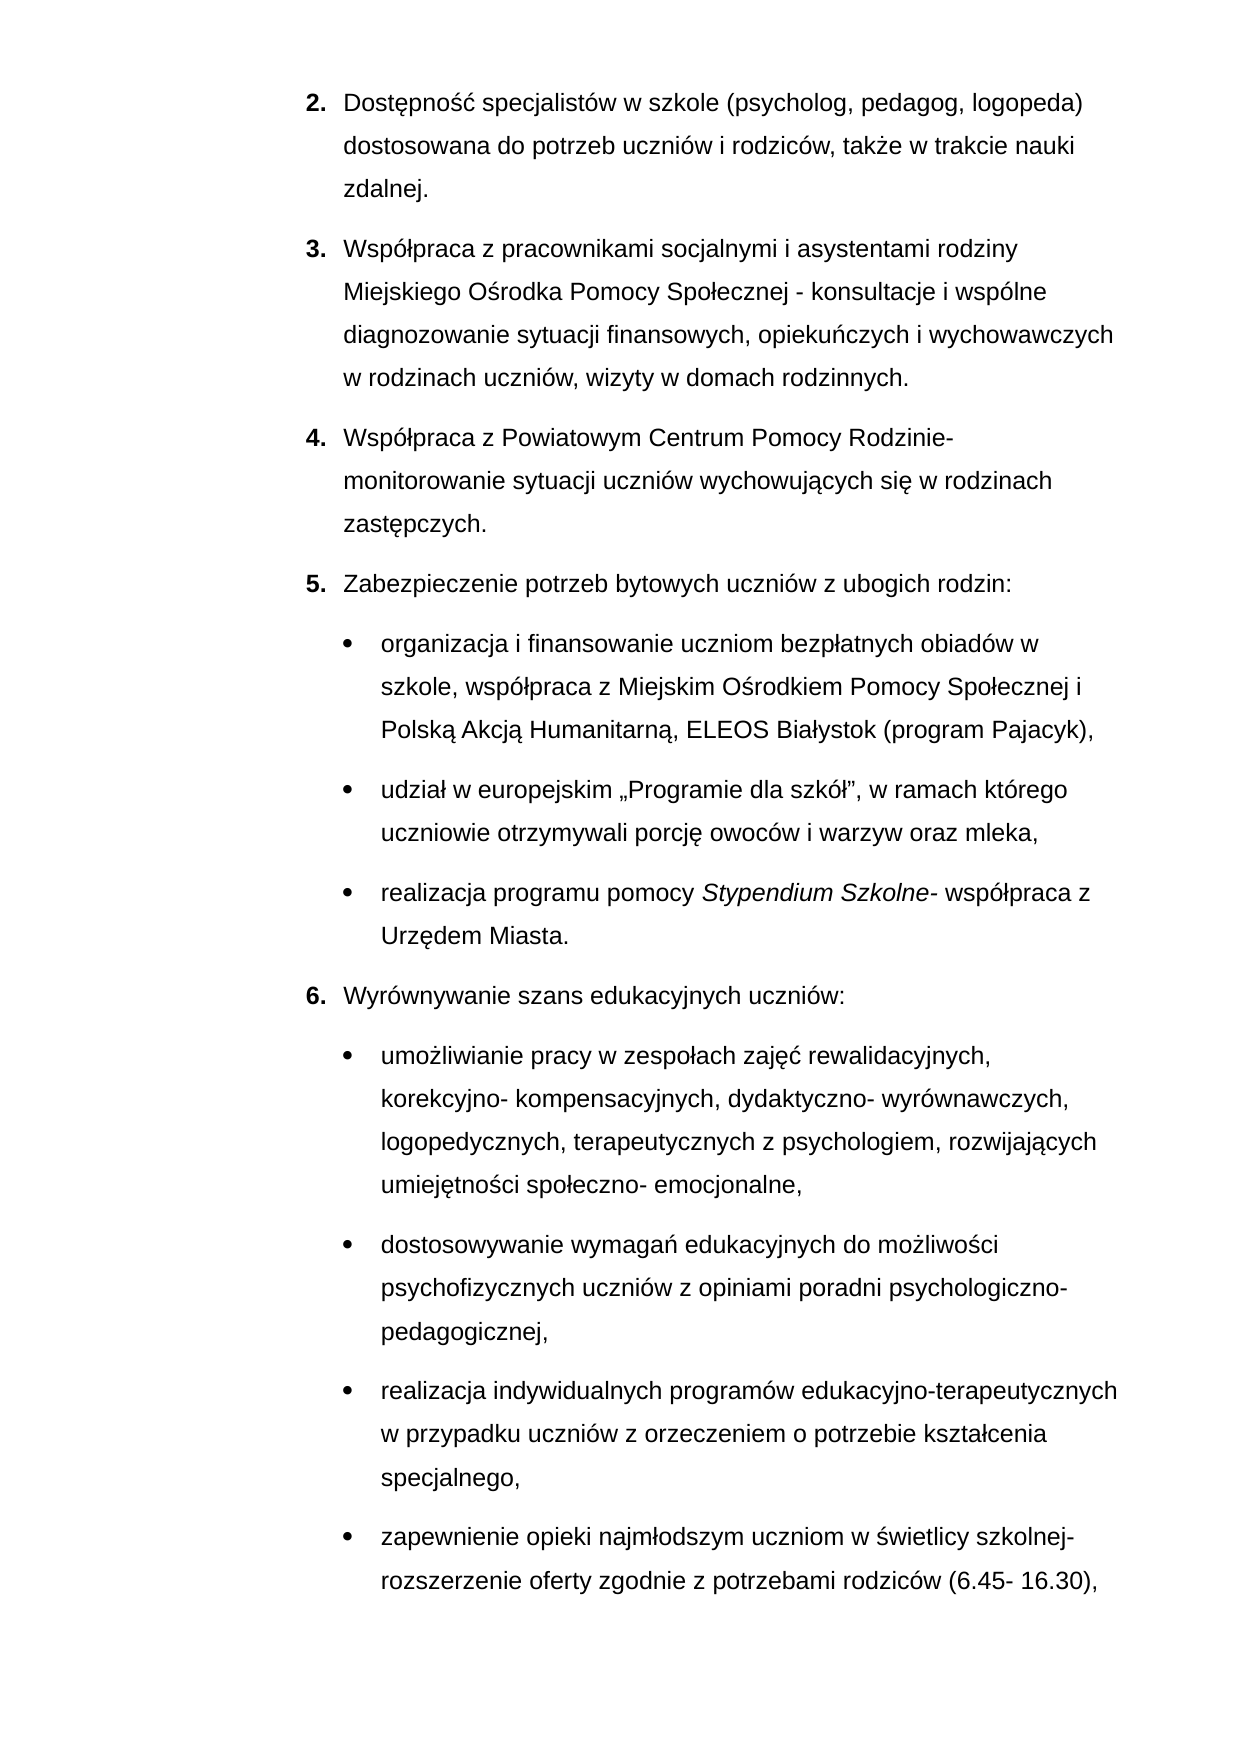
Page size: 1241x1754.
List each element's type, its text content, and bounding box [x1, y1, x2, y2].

list udział w europejskim „Programie dla szkół”, w ramach którego uczniowie otrzymywali porcję owoców i warzyw oraz mleka, [343, 775, 1122, 847]
list organizacja i finansowanie uczniom bezpłatnych obiadów w szkole, współpraca z Miejskim Ośrodkiem Pomocy Społecznej i Polską Akcją Humanitarną, ELEOS Białystok (program Pajacyk), [343, 629, 1122, 744]
list zapewnienie opieki najmłodszym uczniom w świetlicy szkolnej- rozszerzenie oferty zgodnie z potrzebami rodziców (6.45- 16.30), [343, 1522, 1122, 1594]
list umożliwianie pracy w zespołach zajęć rewalidacyjnych, korekcyjno- kompensacyjnych, dydaktyczno- wyrównawczych, logopedycznych, terapeutycznych z psychologiem, rozwijających umiejętności społeczno- emocjonalne, [343, 1041, 1122, 1199]
list realizacja programu pomocy Stypendium Szkolne- współpraca z Urzędem Miasta. [343, 878, 1122, 950]
list Zabezpieczenie potrzeb bytowych uczniów z ubogich rodzin: [306, 569, 1122, 598]
list Współpraca z Powiatowym Centrum Pomocy Rodzinie- monitorowanie sytuacji uczniów wychowujących się w rodzinach zastępczych. [306, 423, 1122, 538]
list dostosowywanie wymagań edukacyjnych do możliwości psychofizycznych uczniów z opiniami poradni psychologiczno- pedagogicznej, [343, 1230, 1122, 1345]
list Współpraca z pracownikami socjalnymi i asystentami rodziny Miejskiego Ośrodka Pomocy Społecznej - konsultacje i wspólne diagnozowanie sytuacji finansowych, opiekuńczych i wychowawczych w rodzinach uczniów, wizyty w domach rodzinnych. [306, 234, 1122, 392]
list Wyrównywanie szans edukacyjnych uczniów: [306, 981, 1122, 1010]
list Dostępność specjalistów w szkole (psycholog, pedagog, logopeda) dostosowana do potrzeb uczniów i rodziców, także w trakcie nauki zdalnej. [306, 88, 1122, 203]
list realizacja indywidualnych programów edukacyjno-terapeutycznych w przypadku uczniów z orzeczeniem o potrzebie kształcenia specjalnego, [343, 1376, 1122, 1491]
